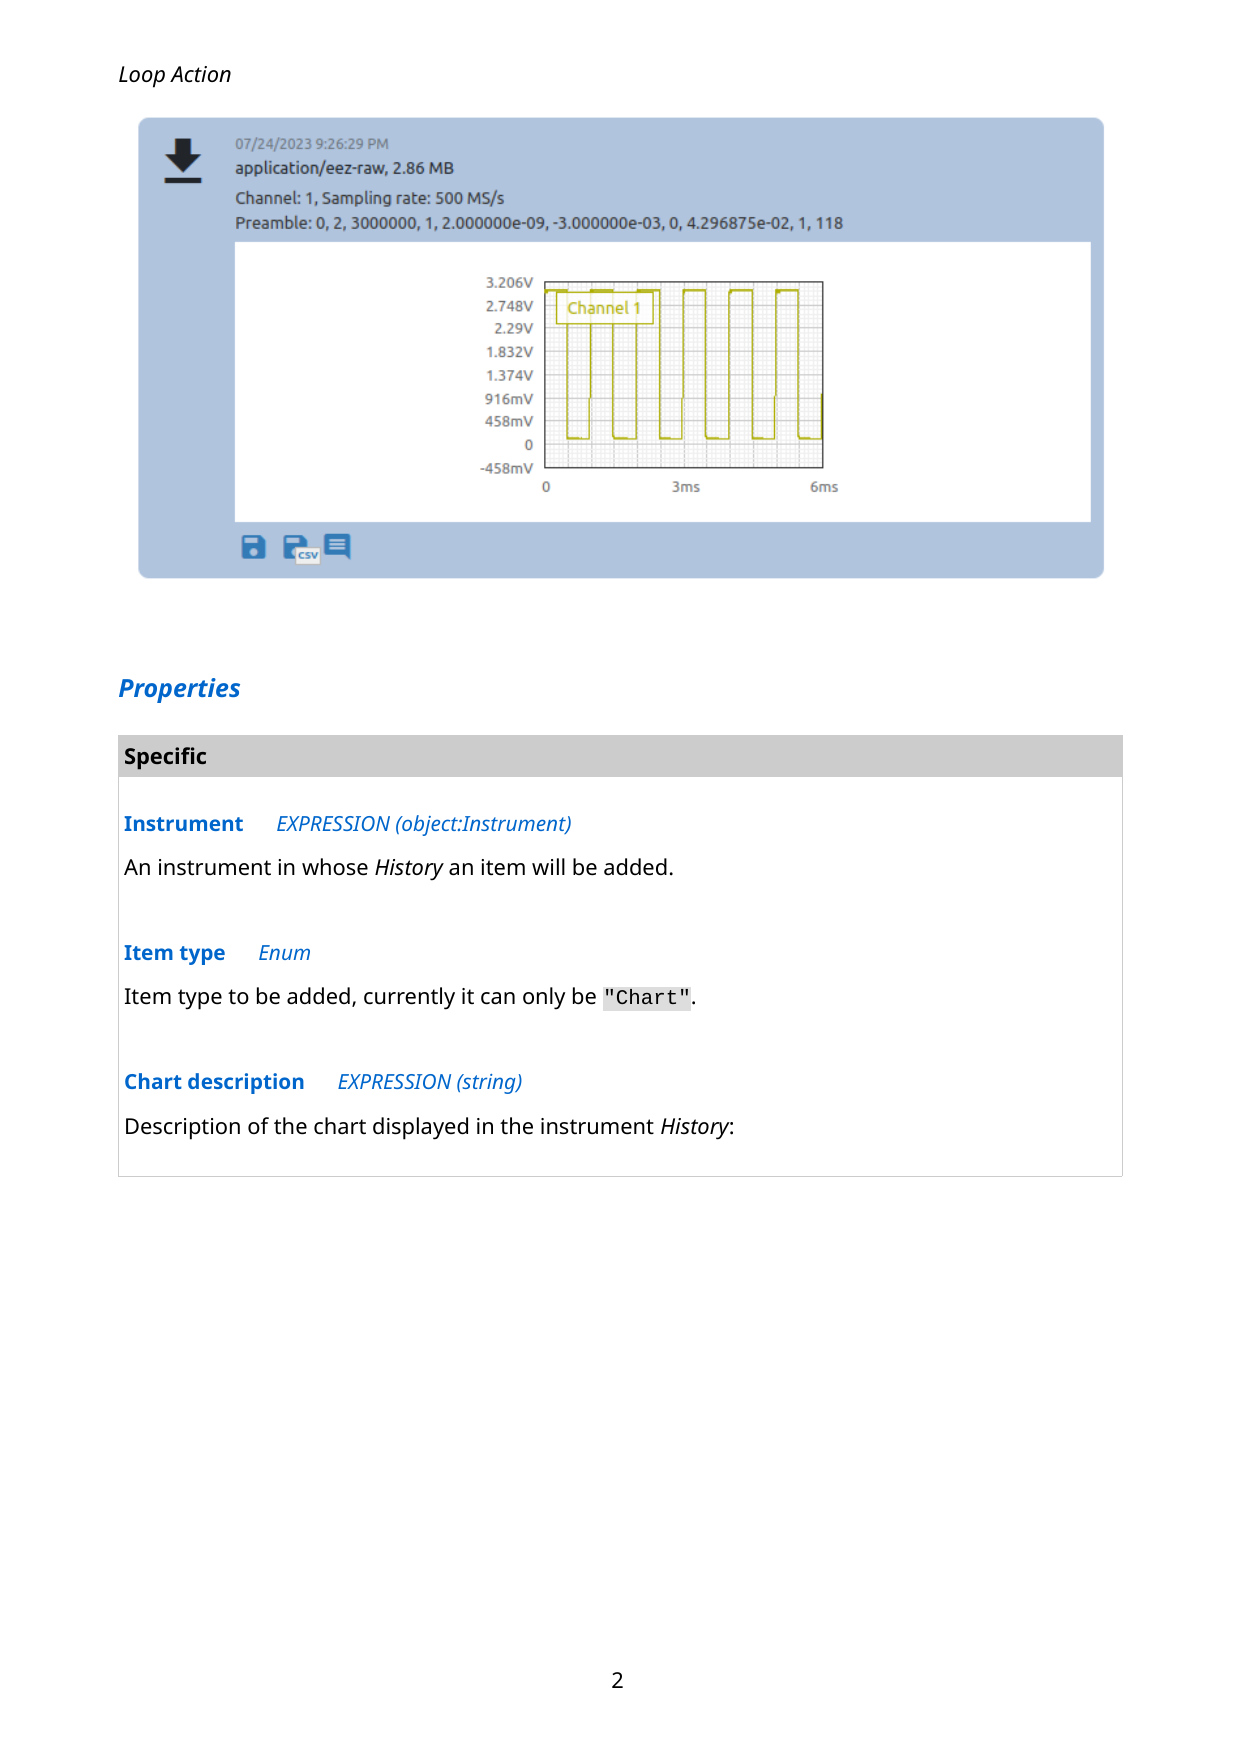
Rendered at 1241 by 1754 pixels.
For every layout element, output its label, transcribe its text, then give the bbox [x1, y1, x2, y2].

table_cell Instrument EXPRESSION (object:Instrument) An instrument in whose History an item will be added. Item type Enum Item type to be added, currently it can only be "Chart". Chart description EXPRESSION (string) Description of the chart displayed in the instrument History: [119, 777, 1122, 1176]
table_header Specific [119, 736, 1122, 776]
picture [132, 106, 1108, 585]
subtitle Properties [118, 671, 1122, 705]
